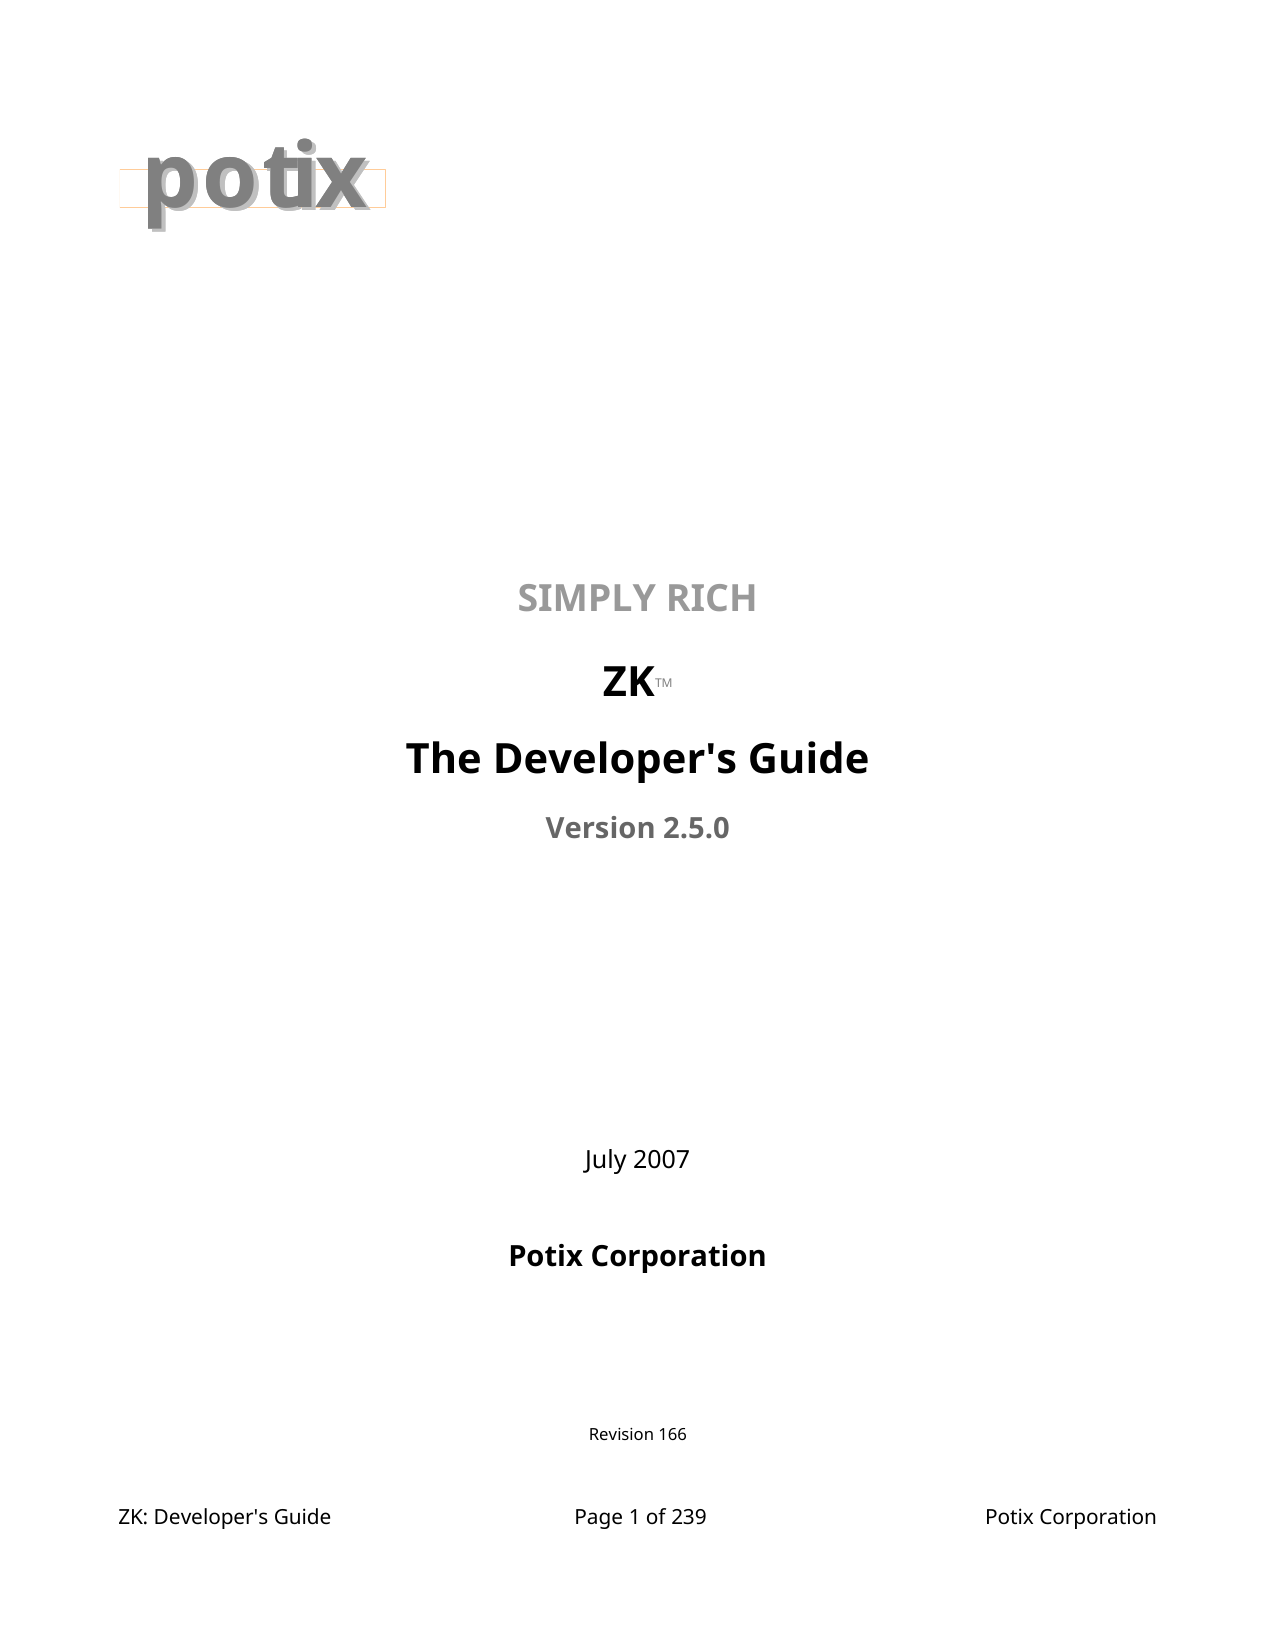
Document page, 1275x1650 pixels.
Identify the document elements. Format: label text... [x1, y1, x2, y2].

text Potix Corporation [118, 1235, 1157, 1275]
text July 2007 [118, 1142, 1157, 1176]
text SIMPLY RICH [118, 571, 1157, 622]
text ZKTM [118, 652, 1157, 708]
text The Developer's Guide [118, 729, 1157, 786]
text Version 2.5.0 [118, 807, 1157, 847]
text Revision 166 [118, 1422, 1157, 1445]
